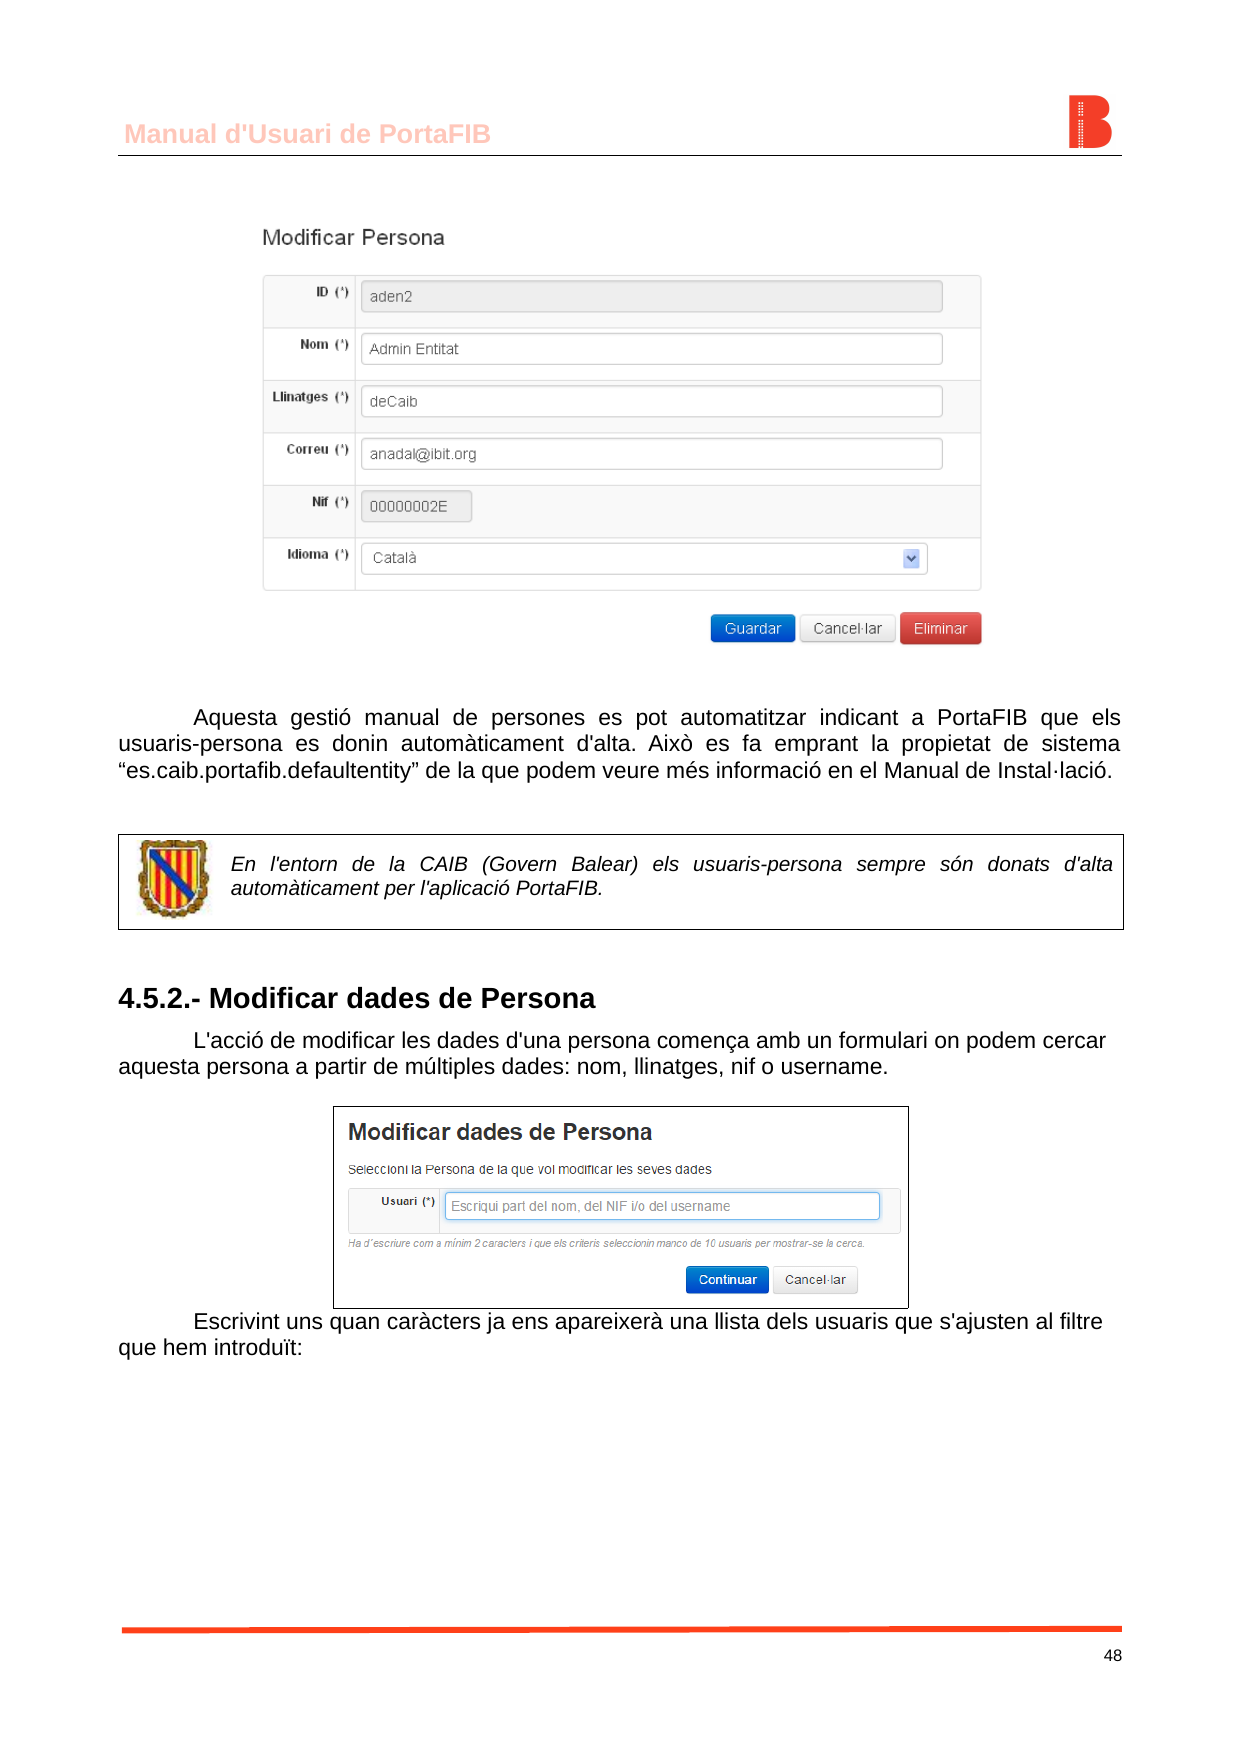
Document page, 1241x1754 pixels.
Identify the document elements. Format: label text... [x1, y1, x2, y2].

picture [1063, 94, 1117, 150]
text Aquesta gestió manual de persones es pot automatitzar indicant a PortaFIB que els usuaris-persona es donin automàticament d'alta. Això es fa emprant la propietat de sistema “es.caib.portafib.defaultentity” de la que podem veure més informació en el Manual de Instal·lació. [118, 704, 1122, 783]
picture [134, 840, 214, 920]
text Escrivint uns quan caràcters ja ens apareixerà una llista dels usuaris que s'ajusten al filtre que hem introduït: [118, 1308, 1122, 1361]
subtitle Modificar dades de Persona [118, 981, 1122, 1014]
text L'acció de modificar les dades d'una persona comença amb un formulari on podem cercar aquesta persona a partir de múltiples dades: nom, llinatges, nif o username. [118, 1027, 1122, 1079]
table_header [119, 835, 225, 929]
picture [335, 1108, 905, 1305]
table_header En l'entorn de la CAIB (Govern Balear) els usuaris-persona sempre són donats d'alta automàticament per l'aplicació PortaFIB. [225, 835, 1123, 929]
picture [252, 215, 988, 653]
